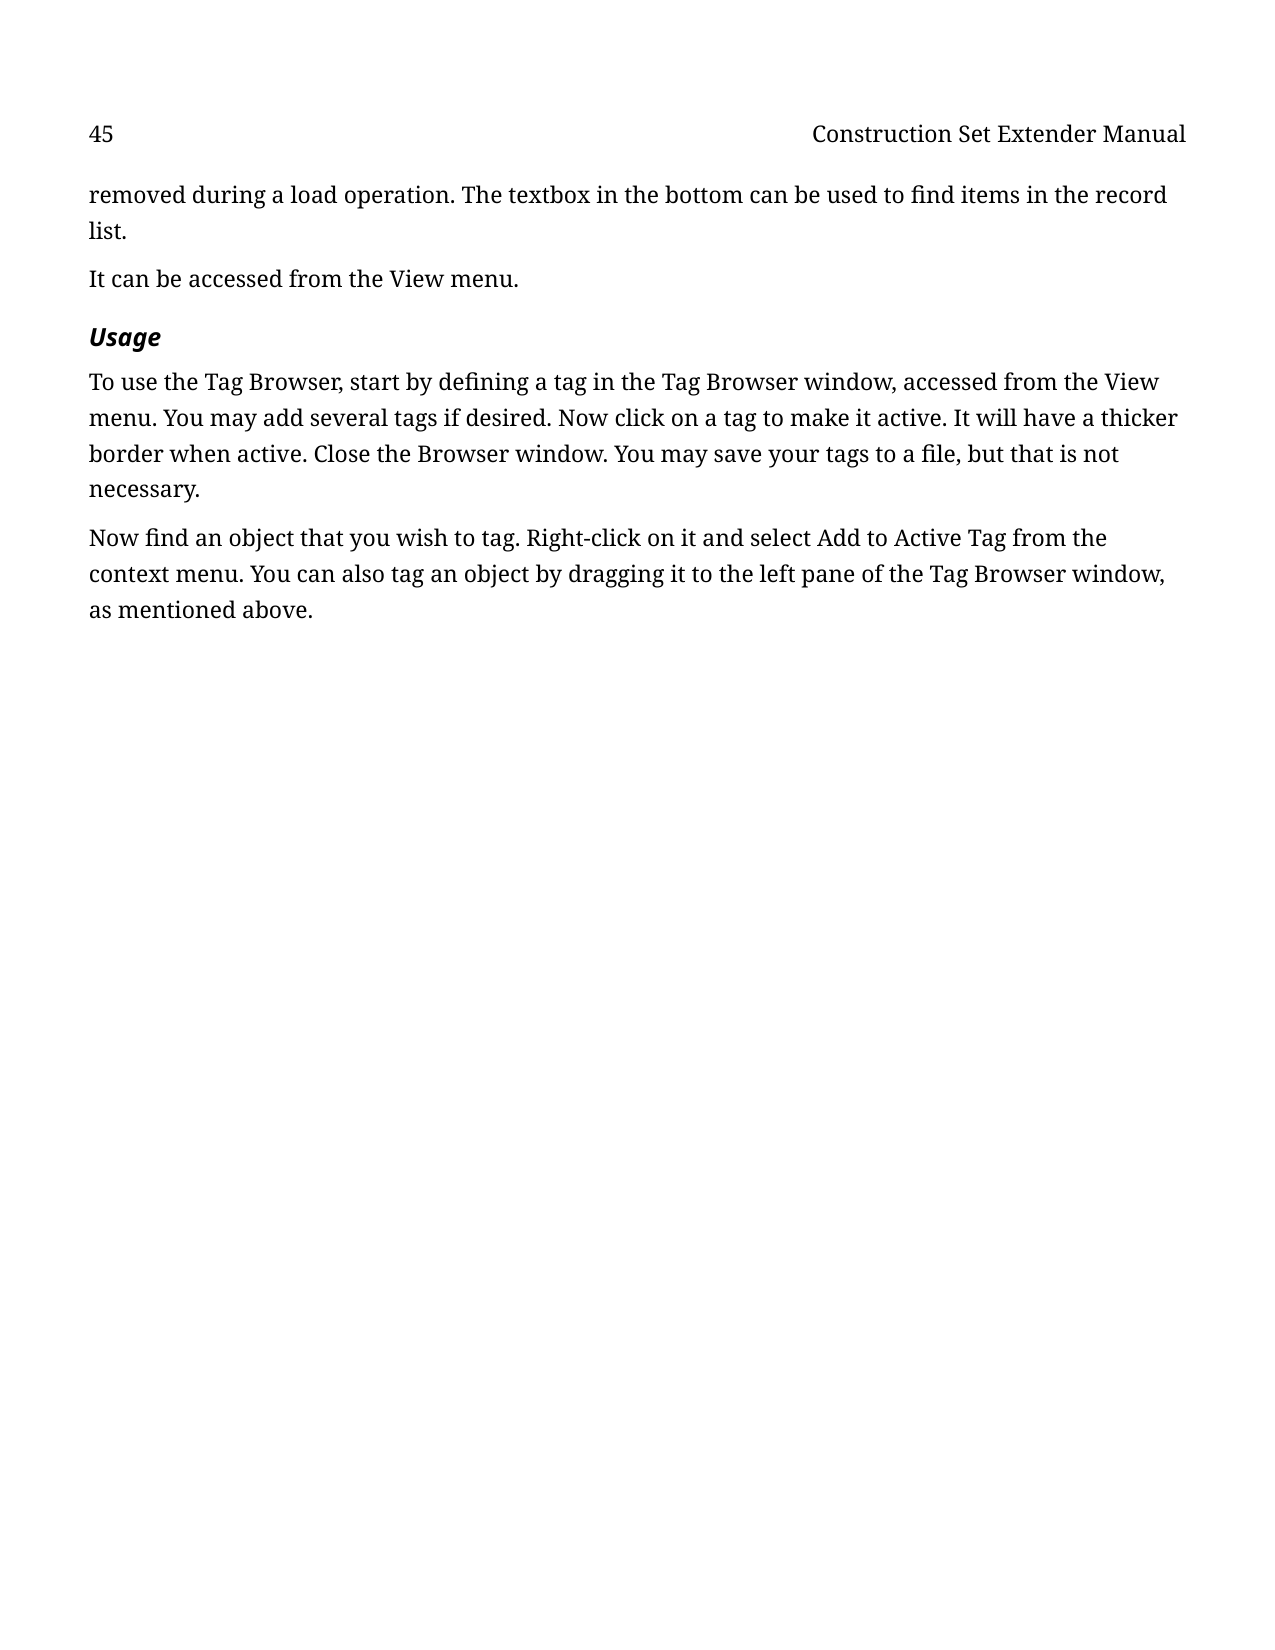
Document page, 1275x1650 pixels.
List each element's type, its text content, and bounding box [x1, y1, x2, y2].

text Now find an object that you wish to tag. Right-click on it and select Add to Active Tag from the context menu. You can also tag an object by dragging it to the left pane of the Tag Browser window, as mentioned above. [88, 522, 1186, 625]
text removed during a load operation. The textbox in the bottom can be used to find items in the record list. [88, 179, 1186, 246]
subtitle Usage [88, 320, 1186, 354]
text To use the Tag Browser, start by defining a tag in the Tag Browser window, accessed from the View menu. You may add several tags if desired. Now click on a tag to make it active. It will have a thicker border when active. Close the Browser window. You may save your tags to a file, but that is not necessary. [88, 366, 1186, 505]
text It can be accessed from the View menu. [88, 263, 1186, 294]
